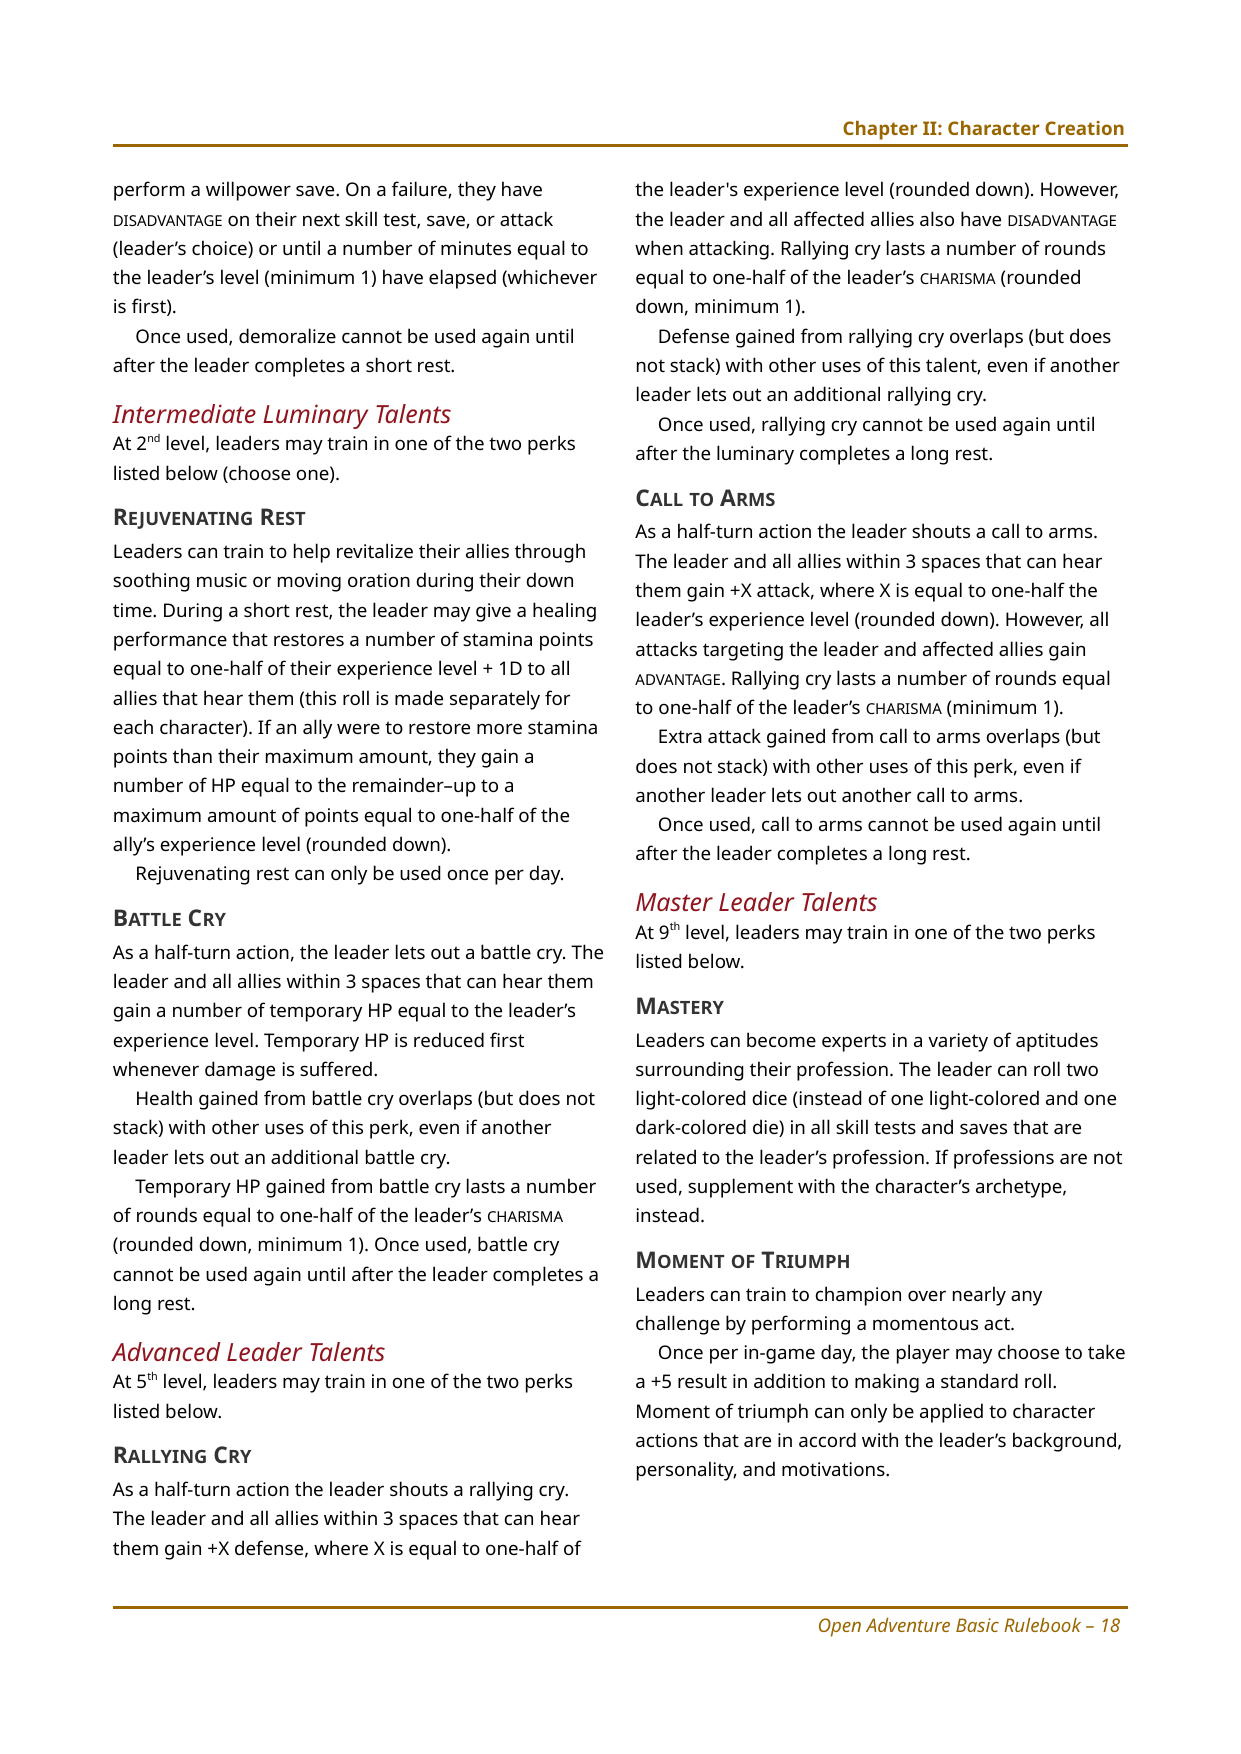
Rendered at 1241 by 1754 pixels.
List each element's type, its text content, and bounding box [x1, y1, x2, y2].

text Rejuvenating rest can only be used once per day. [113, 861, 605, 886]
subtitle Battle Cry [113, 902, 605, 933]
text perform a willpower save. On a failure, they have disadvantage on their next skill test, save, or attack (leader’s choice) or until a number of minutes equal to the leader’s level (minimum 1) have elapsed (whichever is first). [113, 177, 605, 319]
text At 5th level, leaders may train in one of the two perks listed below. [113, 1369, 605, 1423]
subtitle Advanced Leader Talents [113, 1334, 605, 1369]
text Health gained from battle cry overlaps (but does not stack) with other uses of this perk, even if another leader lets out an additional battle cry. [113, 1085, 605, 1169]
text Once used, rallying cry cannot be used again until after the luminary completes a long rest. [635, 411, 1128, 466]
text As a half-turn action the leader shouts a rallying cry. The leader and all allies within 3 spaces that can hear them gain +X defense, where X is equal to one-half of [113, 1476, 605, 1561]
subtitle Rejuvenating Rest [113, 501, 605, 532]
text At 2nd level, leaders may train in one of the two perks listed below (choose one). [113, 431, 605, 486]
subtitle Rallying Cry [113, 1439, 605, 1470]
text Extra attack gained from call to arms overlaps (but does not stack) with other uses of this perk, even if another leader lets out another call to arms. [635, 724, 1128, 808]
subtitle Intermediate Luminary Talents [113, 397, 605, 431]
subtitle Moment of Triumph [635, 1244, 1128, 1275]
text At 9th level, leaders may train in one of the two perks listed below. [635, 919, 1128, 974]
text Temporary HP gained from battle cry lasts a number of rounds equal to one-half of the leader’s charisma (rounded down, minimum 1). Once used, battle cry cannot be used again until after the leader completes a long rest. [113, 1173, 605, 1316]
text Leaders can train to champion over nearly any challenge by performing a momentous act. [635, 1281, 1128, 1336]
subtitle Master Leader Talents [635, 885, 1128, 919]
subtitle Call to Arms [635, 481, 1128, 513]
text the leader's experience level (rounded down). However, the leader and all affected allies also have disadvantage when attacking. Rallying cry lasts a number of rounds equal to one-half of the leader’s charisma (rounded down, minimum 1). [635, 177, 1128, 319]
text Once used, call to arms cannot be used again until after the leader completes a long rest. [635, 811, 1128, 866]
text As a half-turn action the leader shouts a call to arms. The leader and all allies within 3 spaces that can hear them gain +X attack, where X is equal to one-half the leader’s experience level (rounded down). However, all attacks targeting the leader and affected allies gain advantage. Rallying cry lasts a number of rounds equal to one-half of the leader’s charisma (minimum 1). [635, 519, 1128, 720]
text Once per in-game day, the player may choose to take a +5 result in addition to making a standard roll. Moment of triumph can only be applied to character actions that are in accord with the leader’s background, personality, and motivations. [635, 1339, 1128, 1482]
text Once used, demoralize cannot be used again until after the leader completes a short rest. [113, 323, 605, 378]
text As a half-turn action, the leader lets out a battle cry. The leader and all allies within 3 spaces that can hear them gain a number of temporary HP equal to the leader’s experience level. Temporary HP is reduced first whenever damage is suffered. [113, 939, 605, 1082]
subtitle Mastery [635, 989, 1128, 1021]
text Leaders can become experts in a variety of aptitudes surrounding their profession. The leader can roll two light-colored dice (instead of one light-colored and one dark-colored die) in all skill tests and saves that are related to the leader’s profession. If professions are not used, supplement with the character’s archetype, instead. [635, 1027, 1128, 1228]
text Defense gained from rallying cry overlaps (but does not stack) with other uses of this talent, even if another leader lets out an additional rallying cry. [635, 323, 1128, 407]
text Leaders can train to help revitalize their allies through soothing music or moving oration during their down time. During a short rest, the leader may give a healing performance that restores a number of stamina points equal to one-half of their experience level + 1D to all allies that hear them (this roll is made separately for each character). If an ally were to restore more stamina points than their maximum amount, they gain a number of HP equal to the remainder–up to a maximum amount of points equal to one-half of the ally’s experience level (rounded down). [113, 538, 605, 857]
